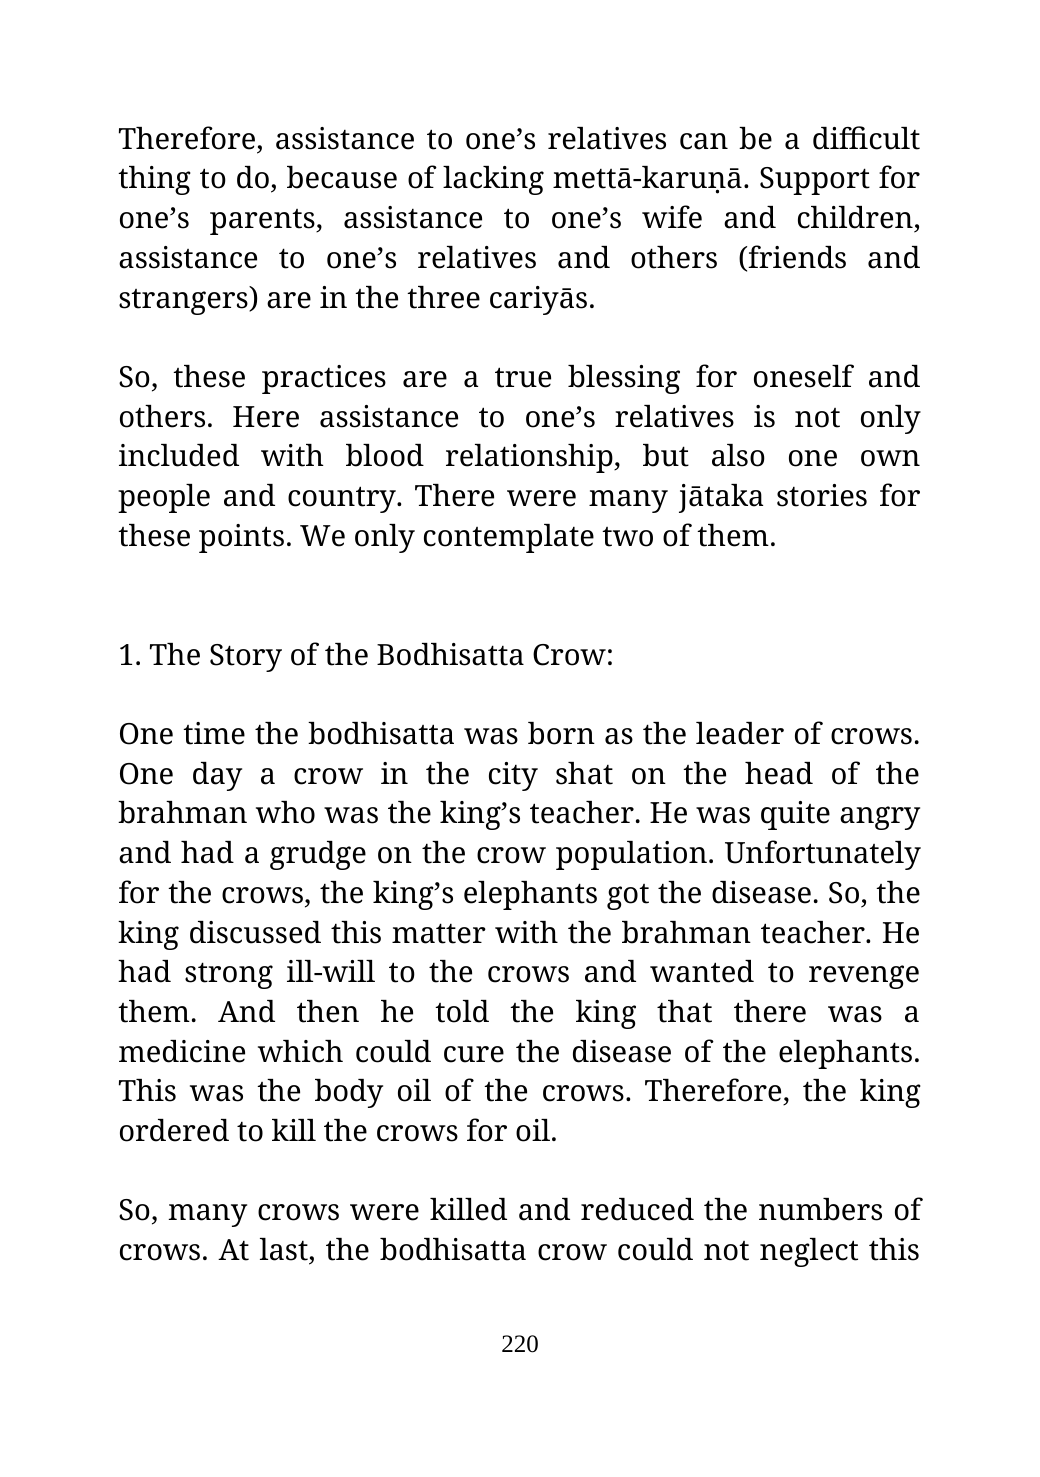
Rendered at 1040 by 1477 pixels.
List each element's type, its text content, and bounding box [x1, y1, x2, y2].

text Therefore, assistance to one’s relatives can be a difficult thing to do, because of lacking mettā-karuṇā. Support for one’s parents, assistance to one’s wife and children, assistance to one’s relatives and others (friends and strangers) are in the three cariyās. So, these practices are a true blessing for oneself and others. Here assistance to one’s relatives is not only included with blood relationship, but also one own people and country. There were many jātaka stories for these points. We only contemplate two of them. 1. The Story of the Bodhisatta Crow: One time the bodhisatta was born as the leader of crows. One day a crow in the city shat on the head of the brahman who was the king’s teacher. He was quite angry and had a grudge on the crow population. Unfortunately for the crows, the king’s elephants got the disease. So, the king discussed this matter with the brahman teacher. He had strong ill-will to the crows and wanted to revenge them. And then he told the king that there was a medicine which could cure the disease of the elephants. This was the body oil of the crows. Therefore, the king ordered to kill the crows for oil. So, many crows were killed and reduced the numbers of crows. At last, the bodhisatta crow could not neglect this [118, 118, 922, 1269]
